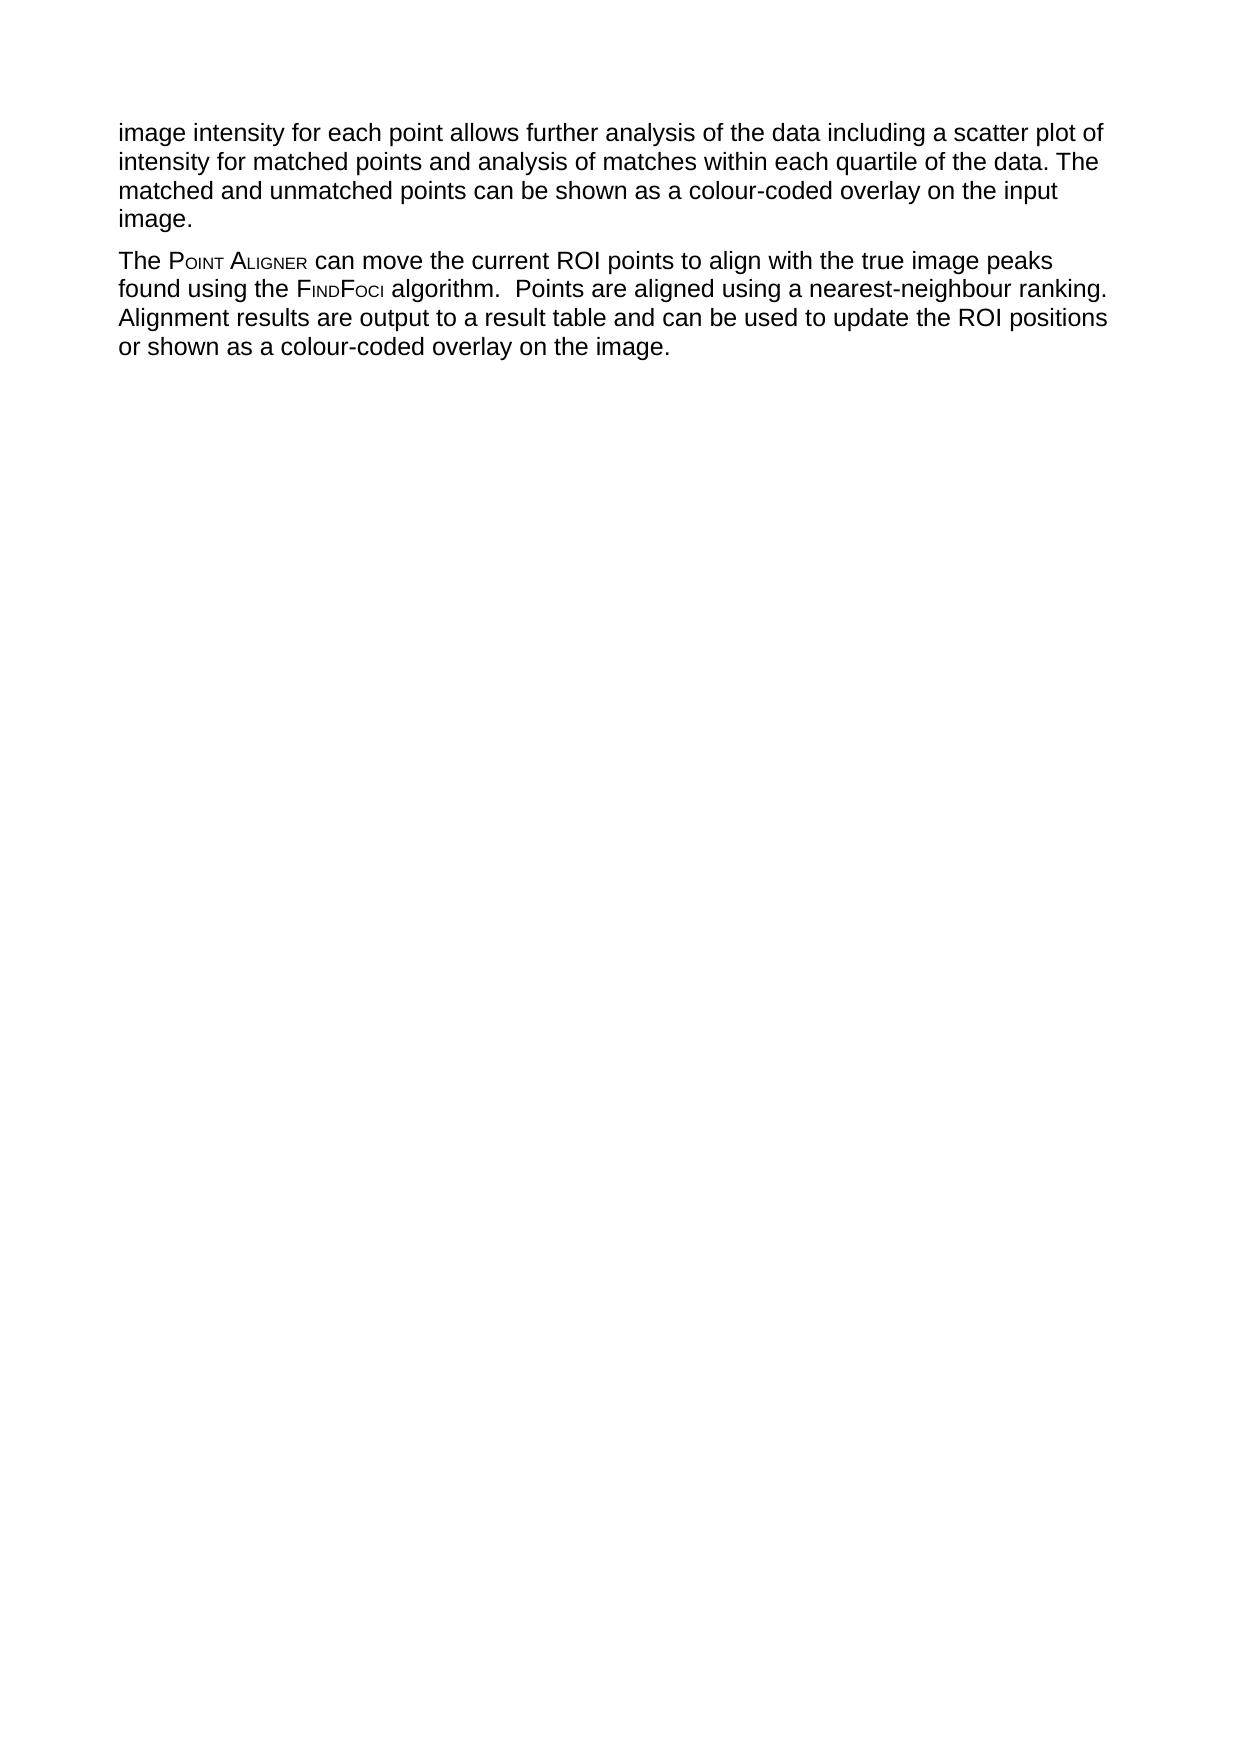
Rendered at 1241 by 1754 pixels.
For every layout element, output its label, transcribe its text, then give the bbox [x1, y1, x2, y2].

text image intensity for each point allows further analysis of the data including a scatter plot of intensity for matched points and analysis of matches within each quartile of the data. The matched and unmatched points can be shown as a colour-coded overlay on the input image. [118, 118, 1122, 233]
text The Point Aligner can move the current ROI points to align with the true image peaks found using the FindFoci algorithm. Points are aligned using a nearest-neighbour ranking. Alignment results are output to a result table and can be used to update the ROI positions or shown as a colour-coded overlay on the image. [118, 246, 1122, 361]
